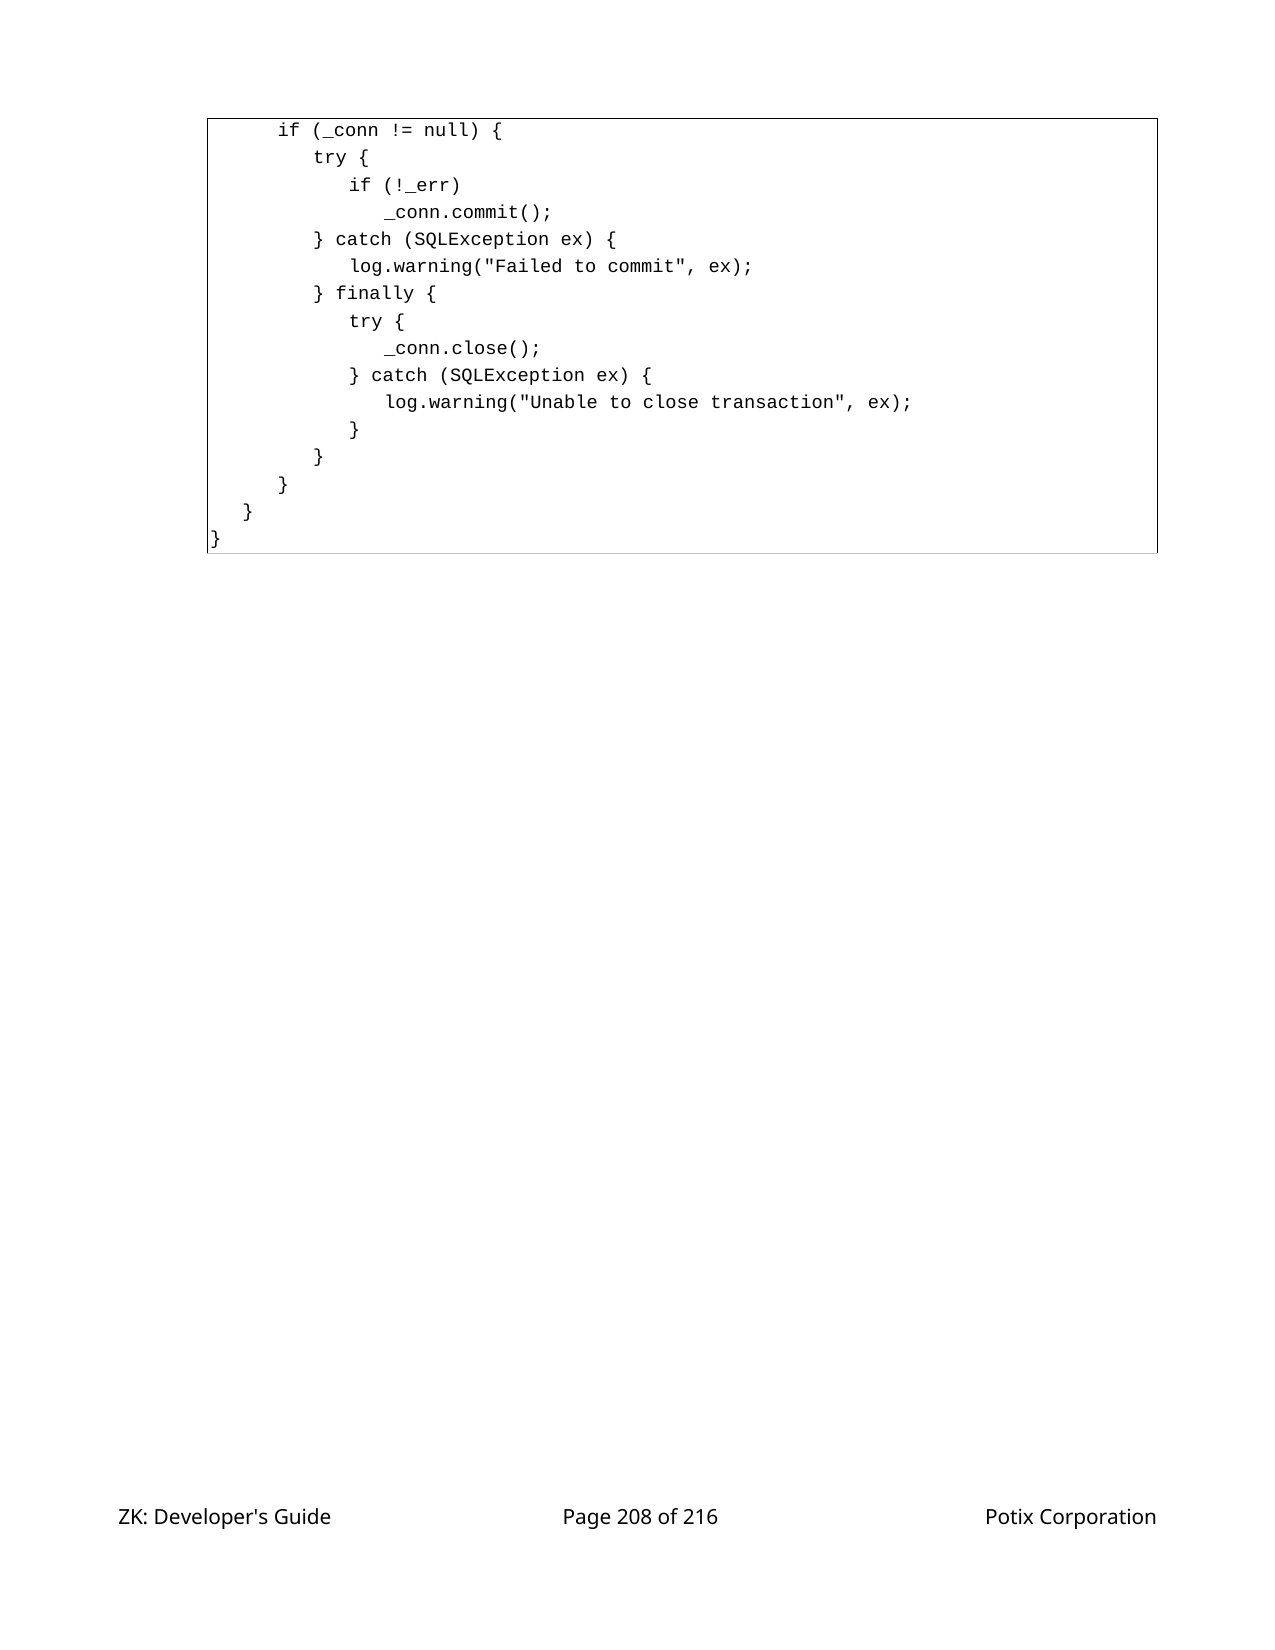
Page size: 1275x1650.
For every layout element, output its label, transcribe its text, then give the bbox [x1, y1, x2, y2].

text try { [208, 308, 1157, 333]
text } [208, 499, 1157, 523]
text _conn.commit(); [208, 200, 1157, 224]
text if (_conn != null) { [208, 119, 1157, 142]
text } [208, 444, 1157, 469]
text } catch (SQLException ex) { [208, 363, 1157, 387]
text } catch (SQLException ex) { [208, 227, 1157, 251]
text } [208, 526, 1157, 553]
text if (!_err) [208, 172, 1157, 197]
text log.warning("Failed to commit", ex); [208, 254, 1157, 278]
text } [208, 472, 1157, 496]
text _conn.close(); [208, 336, 1157, 360]
text try { [208, 145, 1157, 169]
text } finally { [208, 281, 1157, 306]
text log.warning("Unable to close transaction", ex); [208, 390, 1157, 414]
text } [208, 417, 1157, 441]
